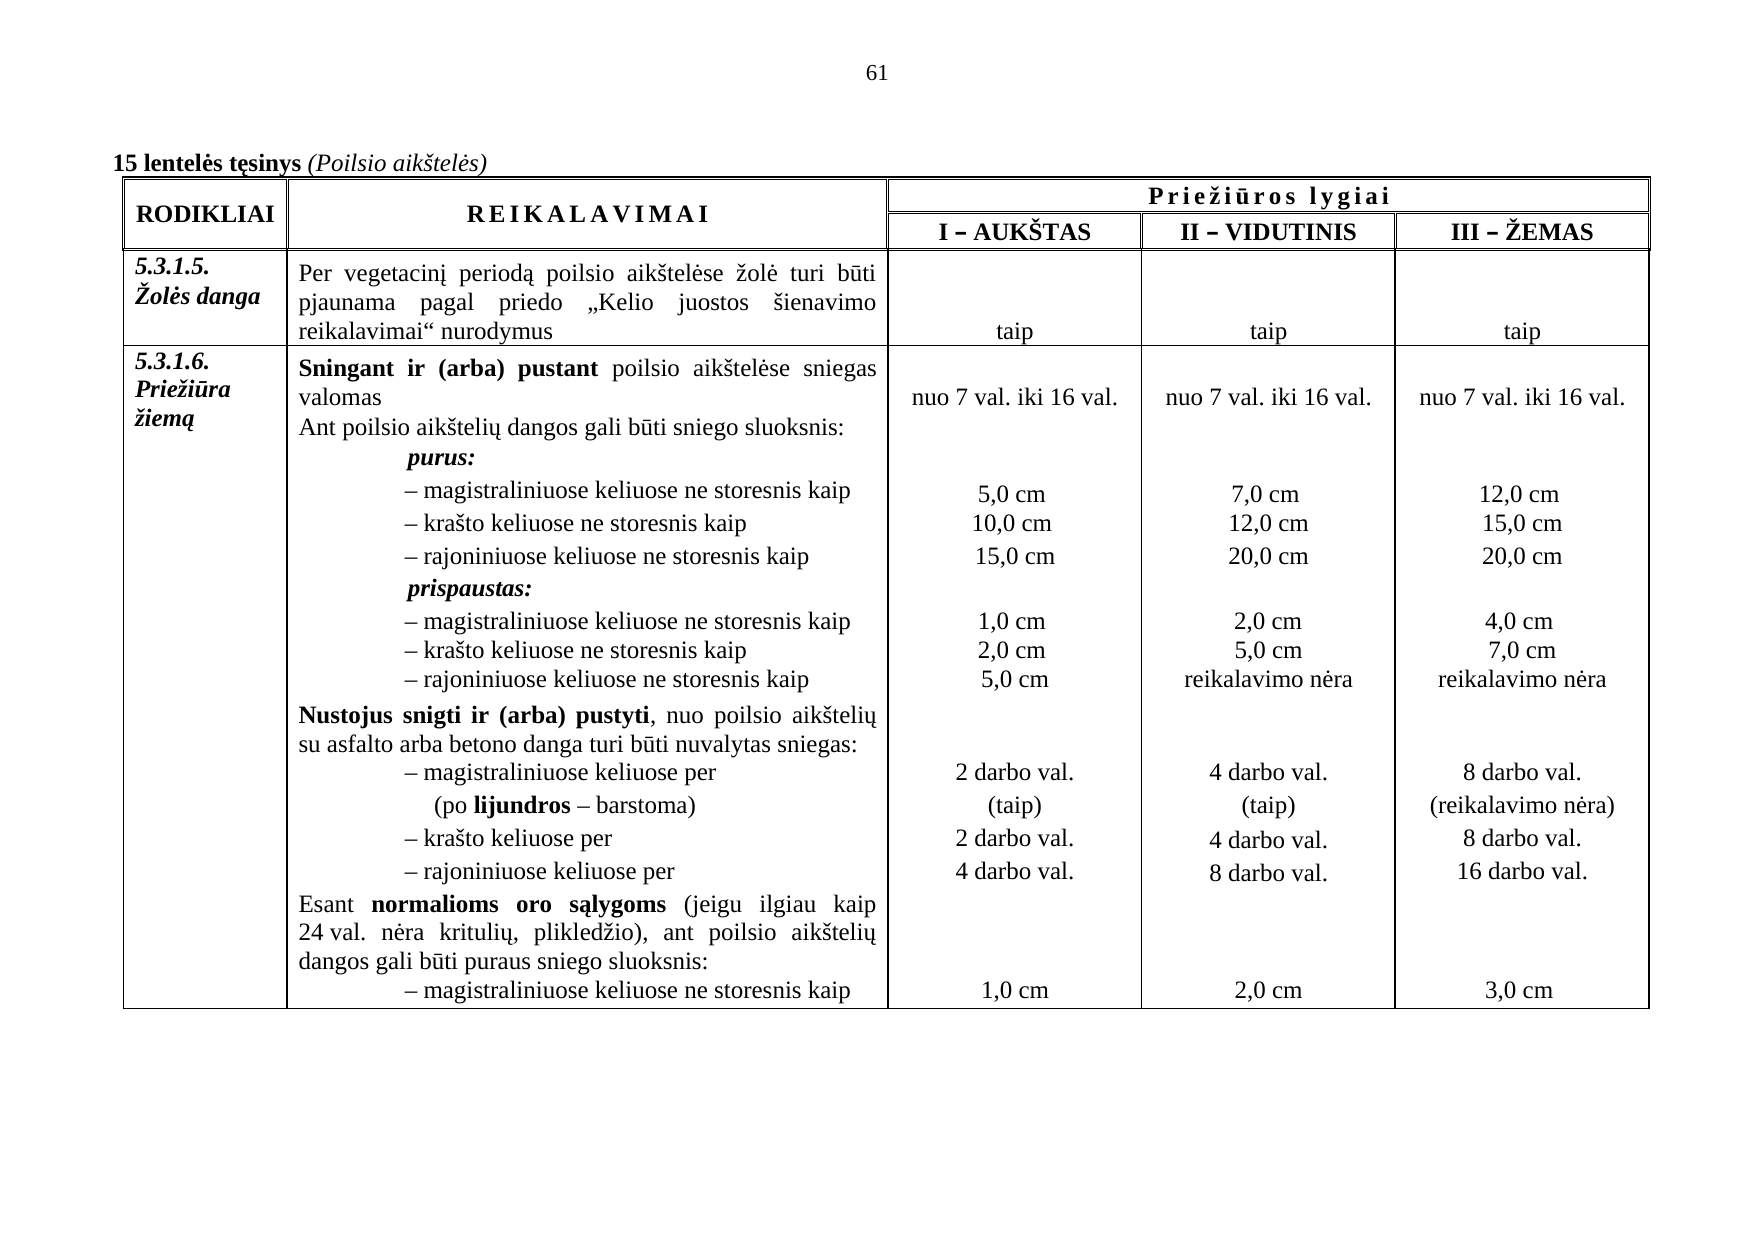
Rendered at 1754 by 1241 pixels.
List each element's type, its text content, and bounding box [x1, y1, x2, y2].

table_cell [124, 574, 286, 606]
table_cell nuo 7 val. iki 16 val. [889, 346, 1141, 411]
table_cell [889, 442, 1141, 475]
table_cell – krašto keliuose ne storesnis kaip [288, 635, 887, 664]
table_cell 7,0 cm [1142, 475, 1394, 508]
table_cell [124, 541, 286, 573]
table_cell 1,0 cm [889, 975, 1141, 1008]
table_cell [124, 606, 286, 635]
table_header RODIKLIAI [125, 180, 286, 248]
table_cell 4 darbo val. [889, 856, 1141, 889]
table_cell [124, 664, 286, 693]
table_cell 5.3.1.6. Priežiūra žiemą [124, 346, 286, 442]
table_cell – rajoniniuose keliuose ne storesnis kaip [288, 664, 887, 693]
table_cell Ant poilsio aikštelių dangos gali būti sniego sluoksnis: [288, 411, 887, 442]
table_cell [124, 889, 286, 975]
table_cell [124, 508, 286, 541]
table_cell nuo 7 val. iki 16 val. [1396, 346, 1648, 411]
table_cell I – AUKŠTAS [889, 214, 1140, 248]
table_cell [889, 693, 1141, 757]
table_cell Žolės danga [124, 280, 286, 345]
table_cell 20,0 cm [1142, 541, 1394, 573]
table_cell taip [889, 251, 1141, 345]
table_cell [1396, 889, 1648, 975]
table_cell 3,0 cm [1396, 975, 1648, 1008]
table_cell 5,0 cm [889, 475, 1141, 508]
table_cell 4,0 cm [1396, 606, 1648, 635]
table_cell 2 darbo val. [889, 823, 1141, 856]
table_cell 16 darbo val. [1396, 856, 1648, 889]
table_header REIKALAVIMAI [289, 180, 886, 248]
table_cell [124, 823, 286, 856]
table_cell [1396, 411, 1648, 442]
table_cell 20,0 cm [1396, 541, 1648, 573]
table_cell [889, 574, 1141, 606]
table_cell Per vegetacinį periodą poilsio aikštelėse žolė turi būti pjaunama pagal priedo „Kelio juostos šienavimo reikalavimai“ nurodymus [288, 251, 887, 345]
table_cell – magistraliniuose keliuose per [288, 758, 887, 790]
table_cell [124, 475, 286, 508]
table_cell – krašto keliuose per [288, 823, 887, 856]
table_cell – krašto keliuose ne storesnis kaip [288, 508, 887, 541]
table_cell reikalavimo nėra [1142, 664, 1394, 693]
table_cell 5,0 cm [889, 664, 1141, 693]
table_cell 5,0 cm [1142, 635, 1394, 664]
table_cell [1142, 889, 1394, 975]
table_cell – magistraliniuose keliuose ne storesnis kaip [288, 475, 887, 508]
table_cell [1396, 693, 1648, 757]
table_cell prispaustas: [288, 574, 887, 606]
table_cell [1396, 442, 1648, 475]
table_cell [1142, 693, 1394, 757]
table_cell [124, 790, 286, 823]
table_cell 4 darbo val. [1142, 823, 1394, 856]
table_cell 8 darbo val. [1396, 758, 1648, 790]
table_cell 15,0 cm [1396, 508, 1648, 541]
table_cell [889, 411, 1141, 442]
table_cell 2,0 cm [889, 635, 1141, 664]
table_cell [124, 693, 286, 757]
table_cell [889, 889, 1141, 975]
table_cell 12,0 cm [1396, 475, 1648, 508]
table_cell (reikalavimo nėra) [1396, 790, 1648, 823]
table_cell [124, 442, 286, 475]
table_cell (po lijundros – barstoma) [288, 790, 887, 823]
table_cell [124, 635, 286, 664]
table_cell 2,0 cm [1142, 606, 1394, 635]
table_cell II – VIDUTINIS [1143, 214, 1394, 248]
table_cell – magistraliniuose keliuose ne storesnis kaip [288, 606, 887, 635]
table_cell – rajoniniuose keliuose ne storesnis kaip [288, 541, 887, 573]
table_cell [1142, 574, 1394, 606]
table_cell reikalavimo nėra [1396, 664, 1648, 693]
table_cell [124, 758, 286, 790]
table_cell 15,0 cm [889, 541, 1141, 573]
table_cell taip [1142, 251, 1394, 345]
table_cell [1396, 574, 1648, 606]
table_header Priežiūros lygiai [889, 180, 1648, 211]
table_cell 2 darbo val. [889, 758, 1141, 790]
table_cell (taip) [1142, 790, 1394, 823]
table_cell 1,0 cm [889, 606, 1141, 635]
table_cell [1142, 442, 1394, 475]
table_cell 5.3.1.5. [124, 251, 286, 280]
table_cell [124, 856, 286, 889]
table_cell III – ŽEMAS [1397, 214, 1648, 248]
table_cell 10,0 cm [889, 508, 1141, 541]
table_cell [124, 975, 286, 1008]
table_cell 4 darbo val. [1142, 758, 1394, 790]
table_cell 8 darbo val. [1142, 856, 1394, 889]
table_cell purus: [288, 442, 887, 475]
table_cell 12,0 cm [1142, 508, 1394, 541]
table_cell Sningant ir (arba) pustant poilsio aikštelėse sniegas valomas [288, 346, 887, 411]
table_cell – magistraliniuose keliuose ne storesnis kaip [288, 975, 887, 1008]
table_cell – rajoniniuose keliuose per [288, 856, 887, 889]
table_cell 7,0 cm [1396, 635, 1648, 664]
table_cell Nustojus snigti ir (arba) pustyti, nuo poilsio aikštelių su asfalto arba betono danga turi būti nuvalytas sniegas: [288, 693, 887, 757]
table_cell [1142, 411, 1394, 442]
table_cell (taip) [889, 790, 1141, 823]
table_cell Esant normalioms oro sąlygoms (jeigu ilgiau kaip 24 val. nėra kritulių, plikledžio), ant poilsio aikštelių dangos gali būti puraus sniego sluoksnis: [288, 889, 887, 975]
table_cell 8 darbo val. [1396, 823, 1648, 856]
table_cell taip [1396, 251, 1648, 345]
text 15 lentelės tęsinys (Poilsio aikštelės) [112, 148, 1642, 176]
table_cell nuo 7 val. iki 16 val. [1142, 346, 1394, 411]
table_cell 2,0 cm [1142, 975, 1394, 1008]
